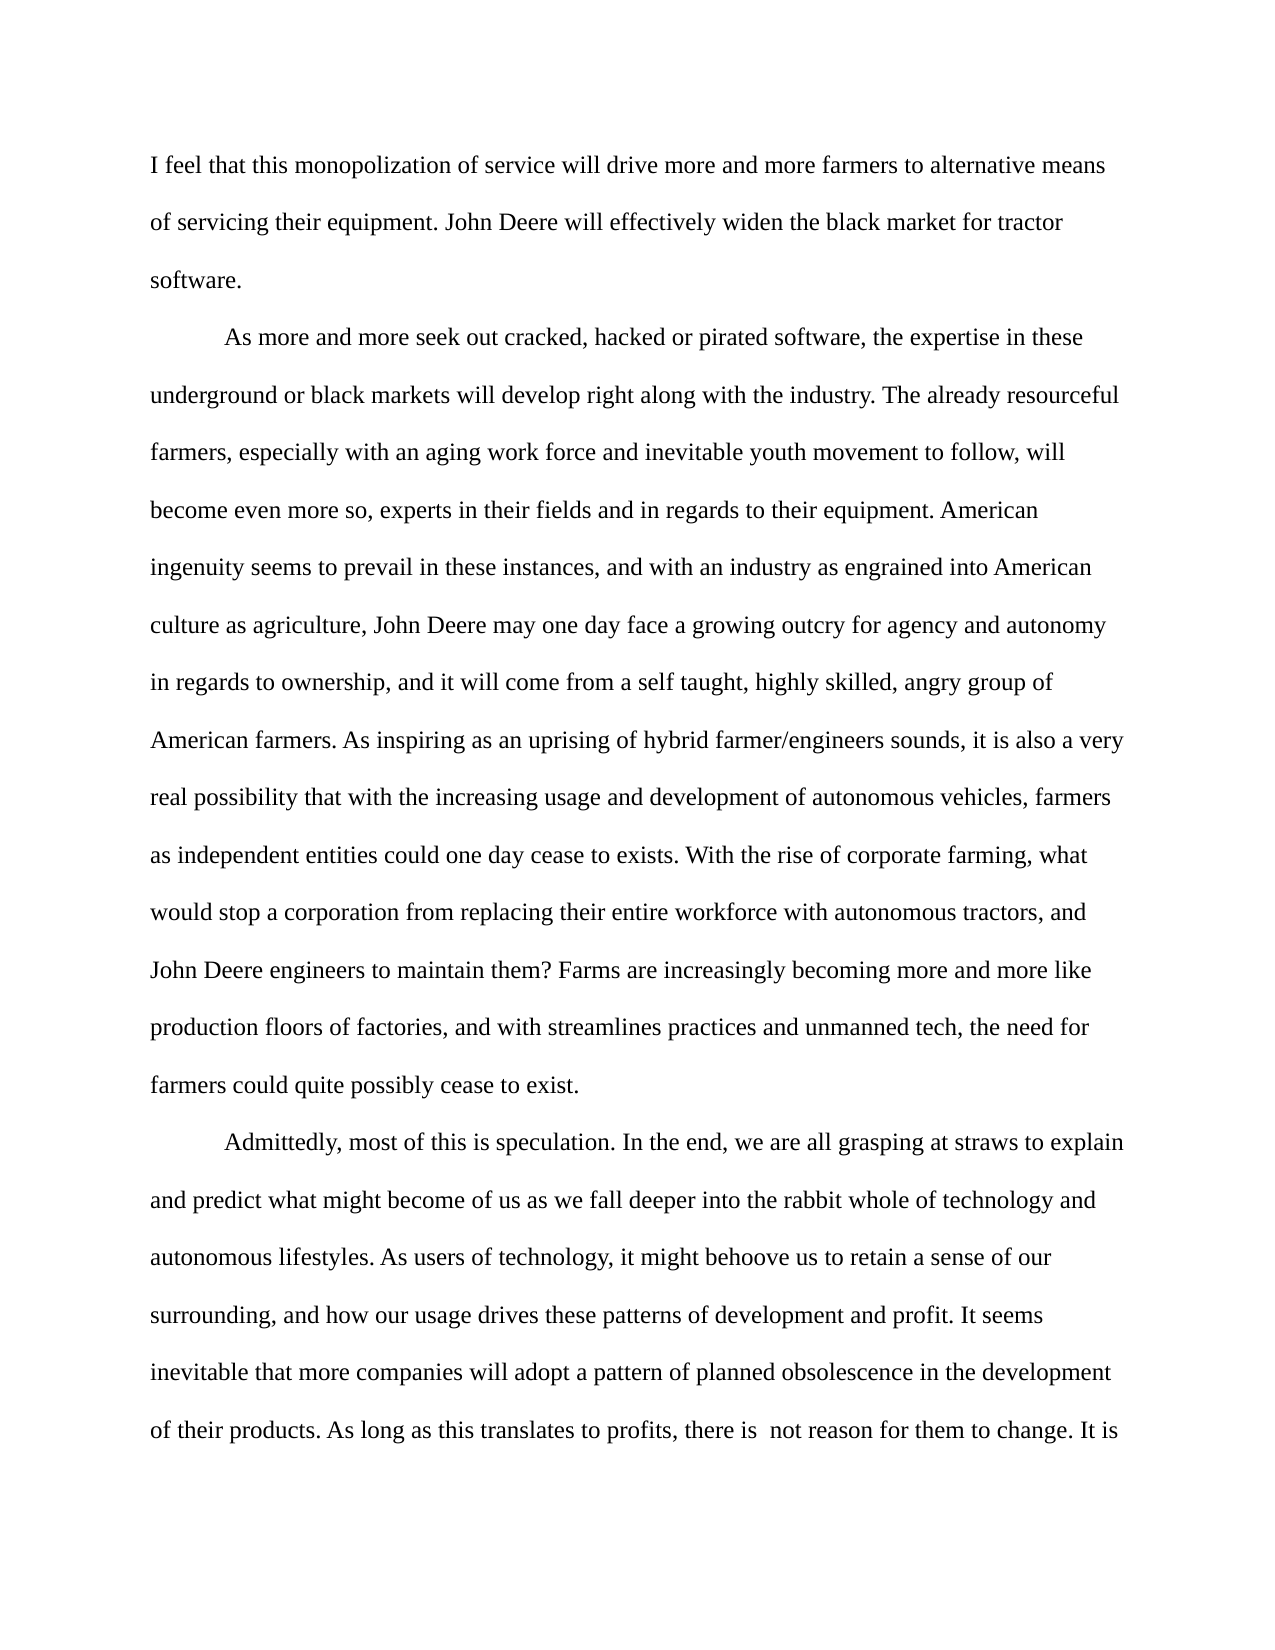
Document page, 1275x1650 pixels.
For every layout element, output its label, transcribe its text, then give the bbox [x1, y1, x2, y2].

text Admittedly, most of this is speculation. In the end, we are all grasping at straws to explain and predict what might become of us as we fall deeper into the rabbit whole of technology and autonomous lifestyles. As users of technology, it might behoove us to retain a sense of our surrounding, and how our usage drives these patterns of development and profit. It seems inevitable that more companies will adopt a pattern of planned obsolescence in the development of their products. As long as this translates to profits, there is not reason for them to change. It is [150, 1127, 1125, 1444]
text As more and more seek out cracked, hacked or pirated software, the expertise in these underground or black markets will develop right along with the industry. The already resourceful farmers, especially with an aging work force and inevitable youth movement to follow, will become even more so, experts in their fields and in regards to their equipment. American ingenuity seems to prevail in these instances, and with an industry as engrained into American culture as agriculture, John Deere may one day face a growing outcry for agency and autonomy in regards to ownership, and it will come from a self taught, highly skilled, angry group of American farmers. As inspiring as an uprising of hybrid farmer/engineers sounds, it is also a very real possibility that with the increasing usage and development of autonomous vehicles, farmers as independent entities could one day cease to exists. With the rise of corporate farming, what would stop a corporation from replacing their entire workforce with autonomous tractors, and John Deere engineers to maintain them? Farms are increasingly becoming more and more like production floors of factories, and with streamlines practices and unmanned tech, the need for farmers could quite possibly cease to exist. [150, 322, 1125, 1099]
text I feel that this monopolization of service will drive more and more farmers to alternative means of servicing their equipment. John Deere will effectively widen the black market for tractor software. [150, 150, 1125, 294]
